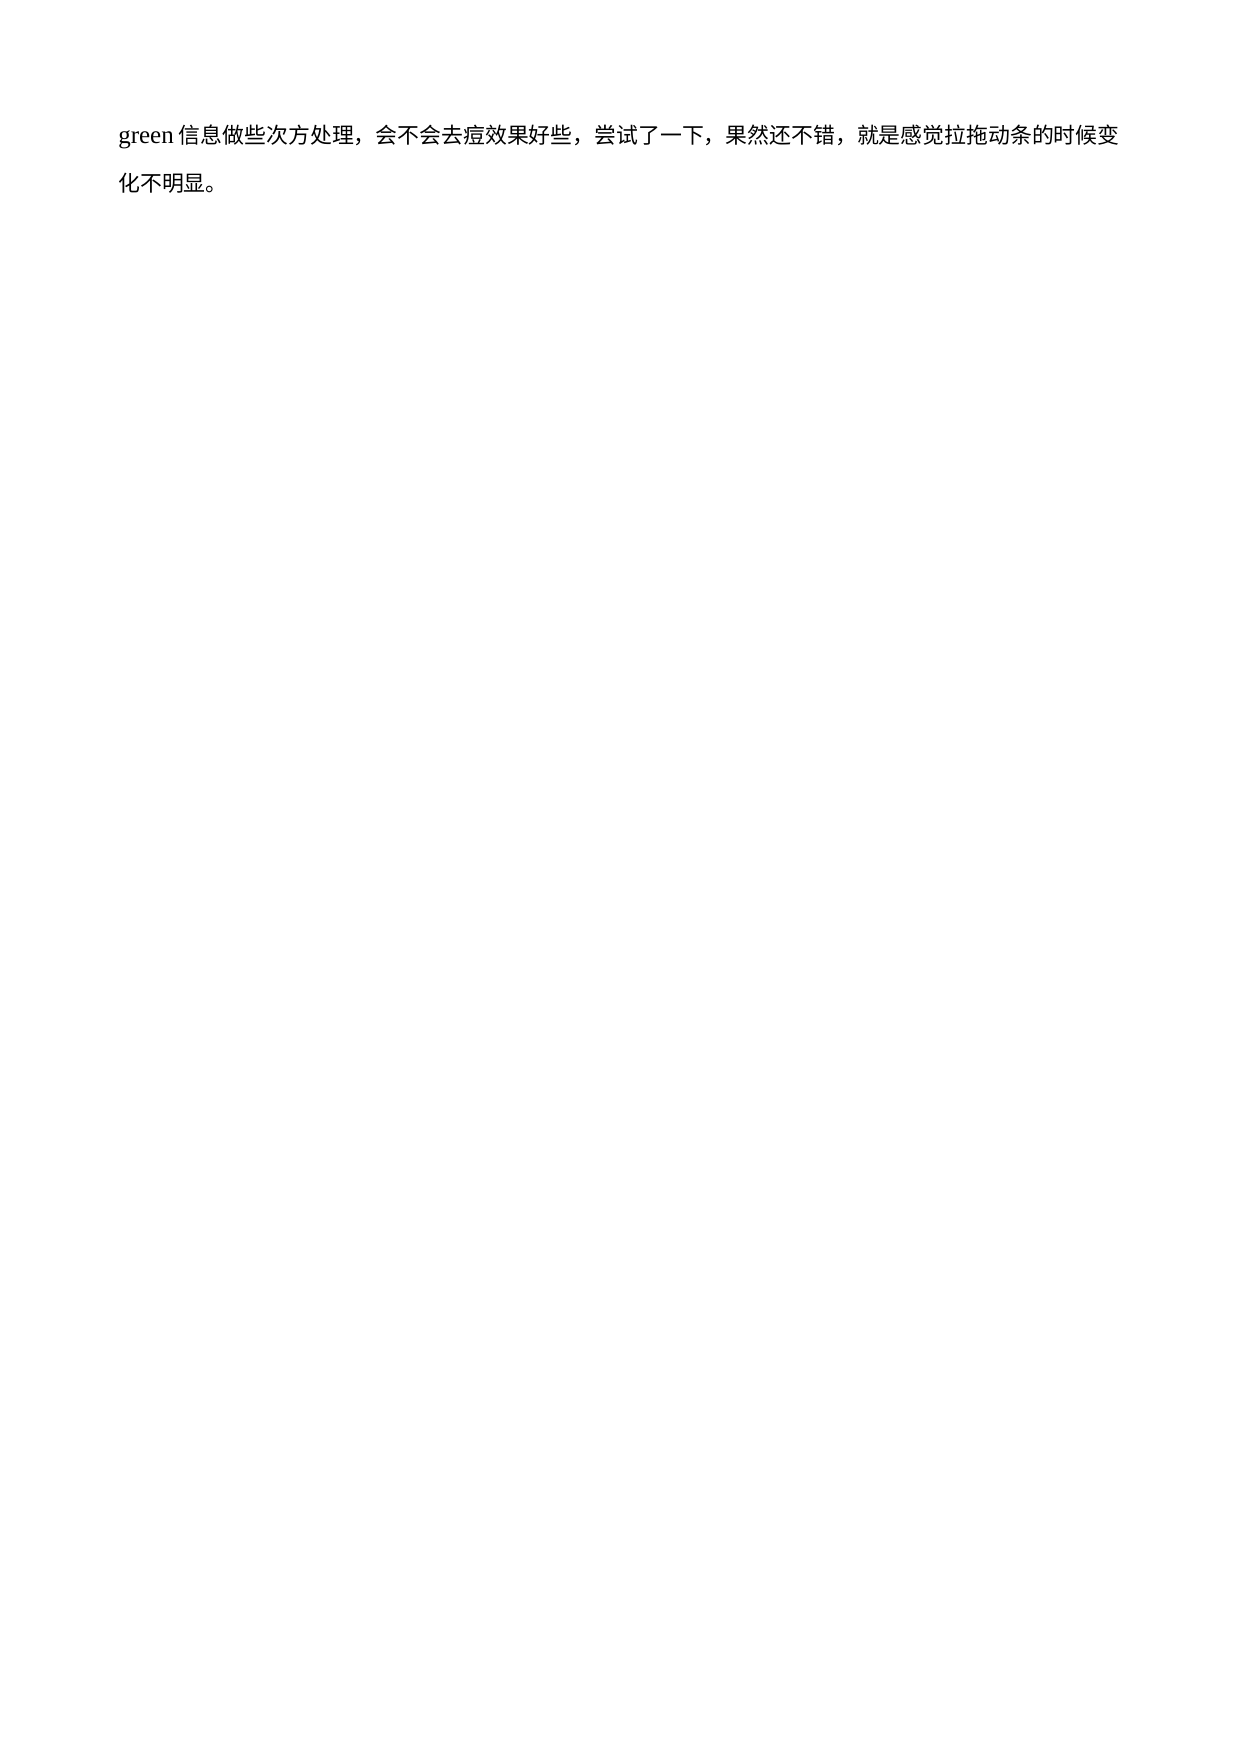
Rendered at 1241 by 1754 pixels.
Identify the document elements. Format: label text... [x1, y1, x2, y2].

text green信息做些次方处理，会不会去痘效果好些，尝试了一下，果然还不错，就是感觉拉拖动条的时候变化不明显。 [118, 118, 1122, 197]
